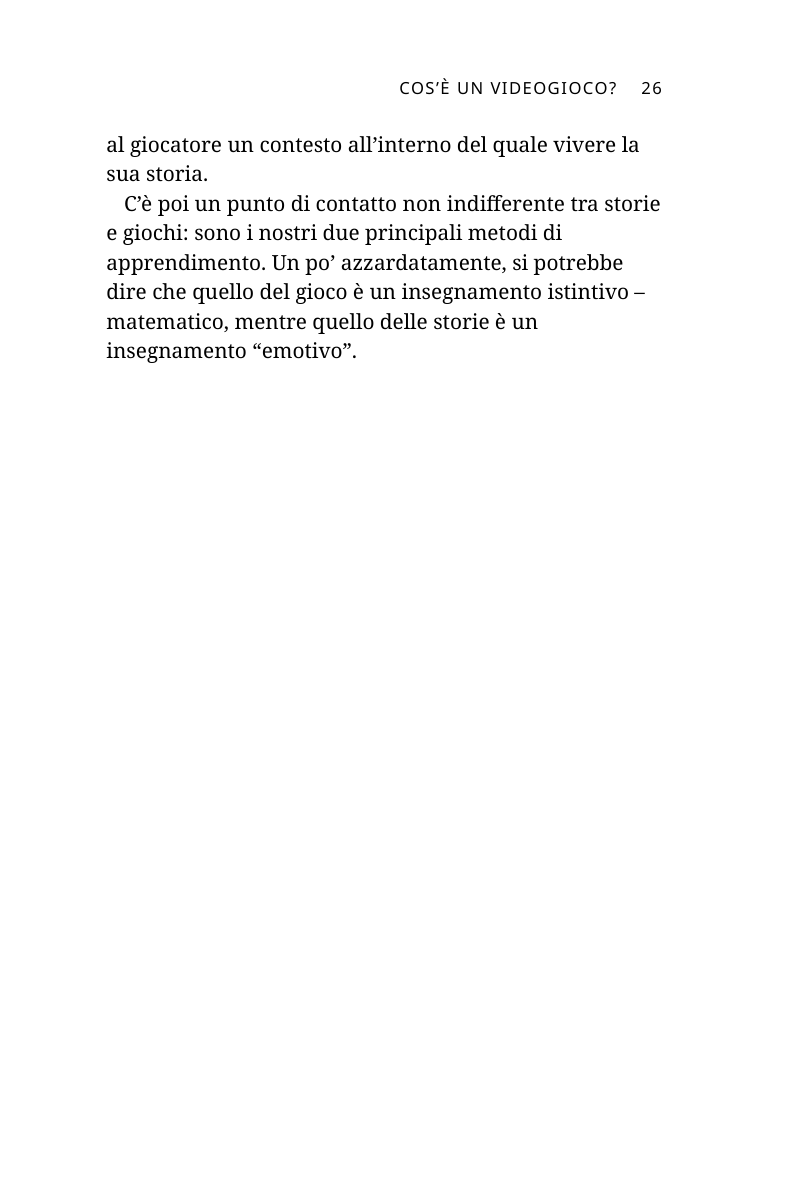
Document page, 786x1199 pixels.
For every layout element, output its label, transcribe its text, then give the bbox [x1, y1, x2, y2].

text al giocatore un contesto all’interno del quale vivere la sua storia. [106, 129, 661, 188]
text C’è poi un punto di contatto non indifferente tra storie e giochi: sono i nostri due principali metodi di apprendimento. Un po’ azzardatamente, si potrebbe dire che quello del gioco è un insegnamento istintivo – matematico, mentre quello delle storie è un insegnamento “emotivo”. [106, 188, 661, 365]
